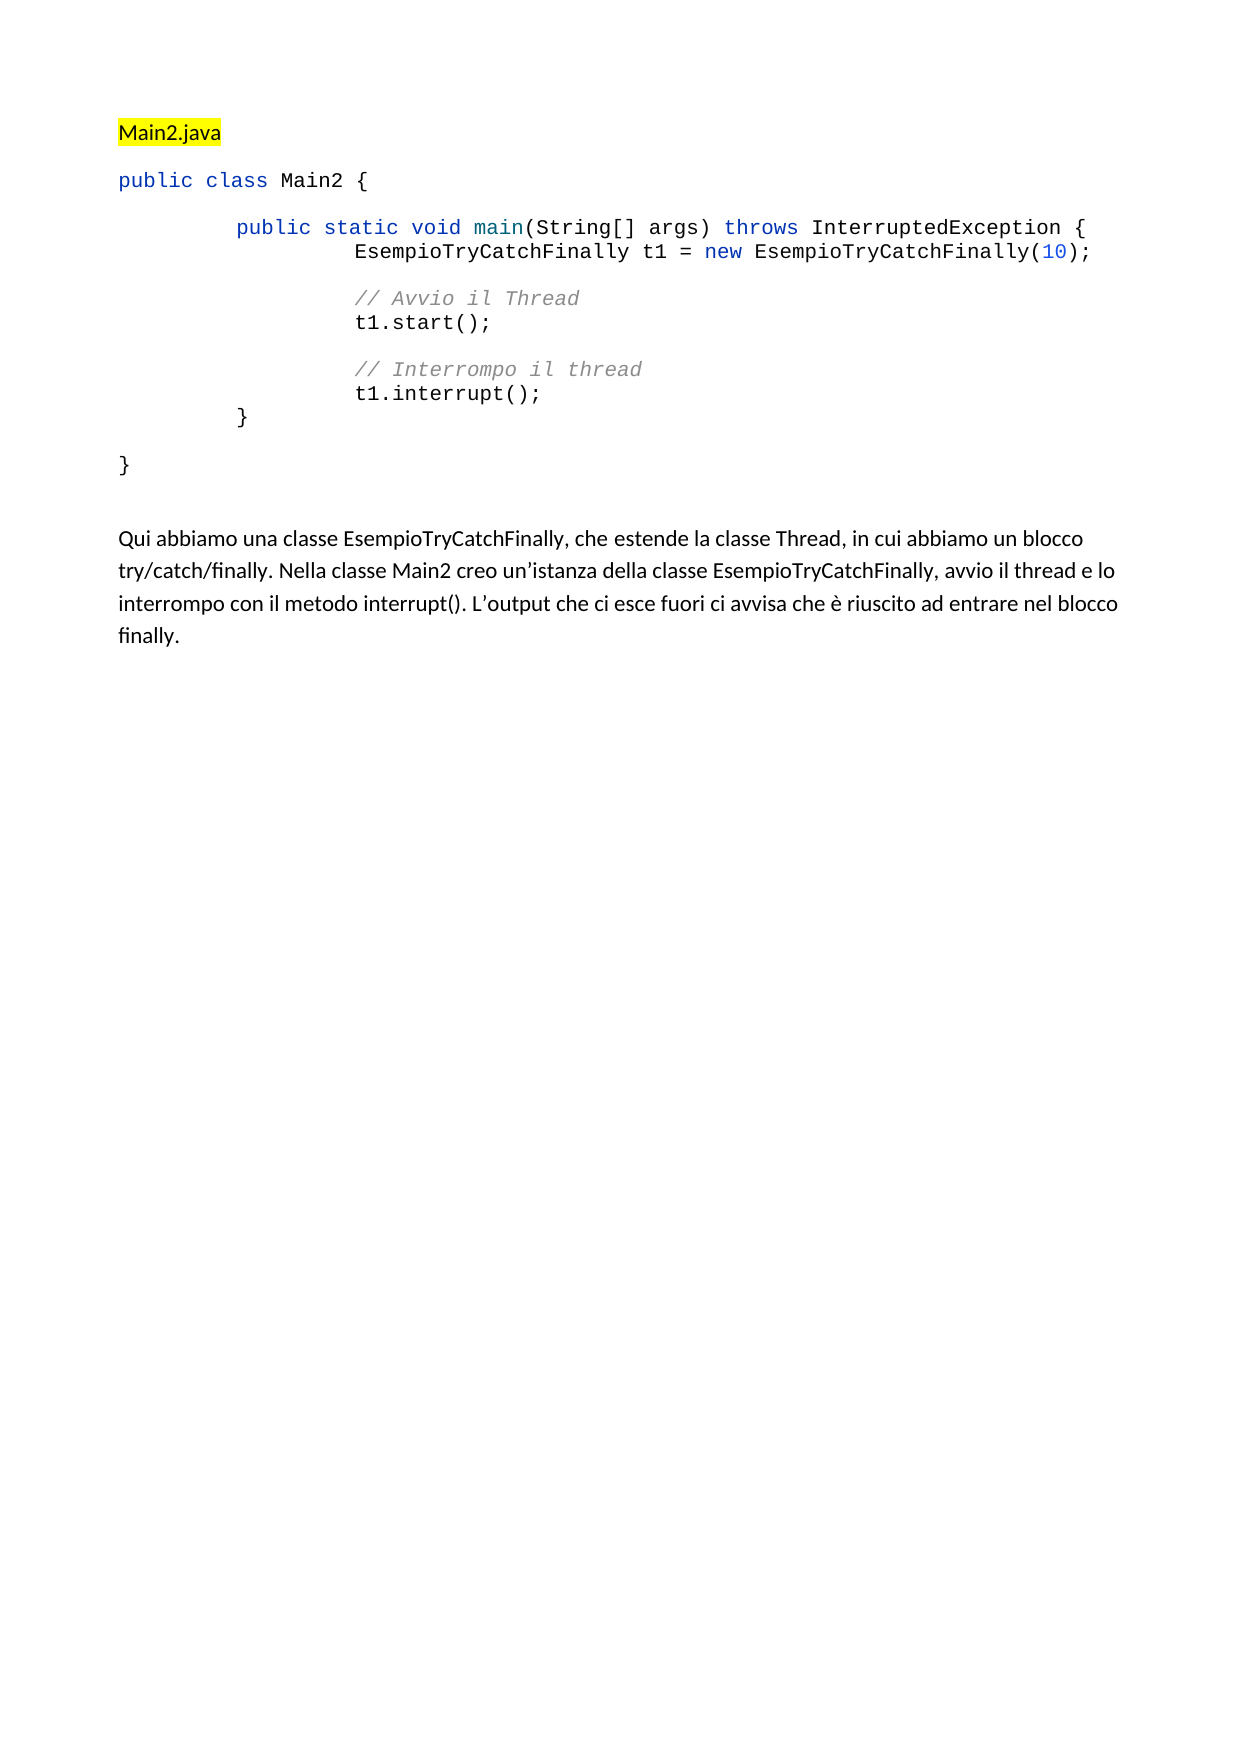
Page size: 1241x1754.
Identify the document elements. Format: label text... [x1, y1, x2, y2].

text Qui abbiamo una classe EsempioTryCatchFinally, che estende la classe Thread, in cui abbiamo un blocco try/catch/finally. Nella classe Main2 creo un’istanza della classe EsempioTryCatchFinally, avvio il thread e lo interrompo con il metodo interrupt(). L’output che ci esce fuori ci avvisa che è riuscito ad entrare nel blocco finally. [118, 524, 1122, 649]
text public class Main2 { public static void main(String[] args) throws InterruptedException { EsempioTryCatchFinally t1 = new EsempioTryCatchFinally(10); // Avvio il Thread t1.start(); // Interrompo il thread t1.interrupt(); } } [118, 170, 1122, 477]
text Main2.java [118, 118, 1122, 146]
